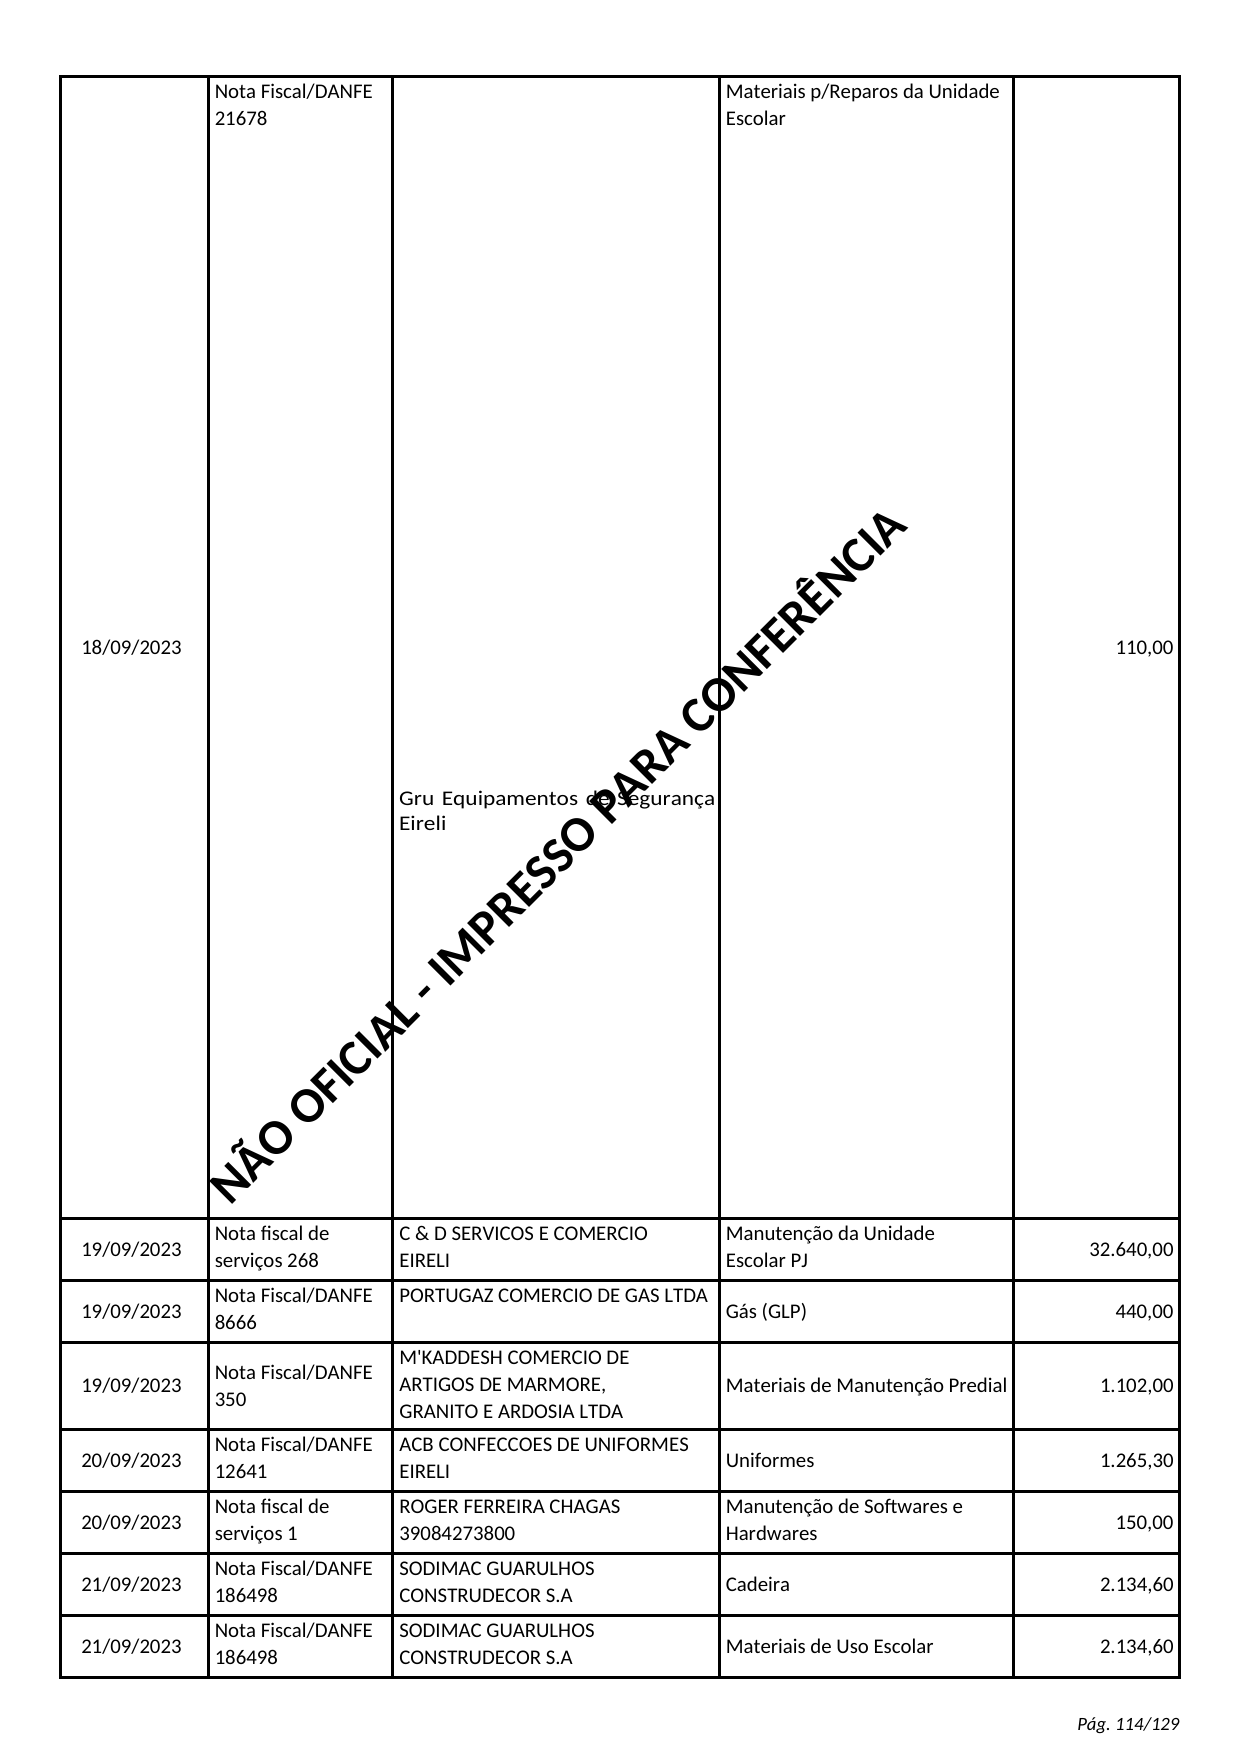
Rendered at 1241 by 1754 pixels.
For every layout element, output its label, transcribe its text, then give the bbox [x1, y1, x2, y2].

table_cell M'KADDESH COMERCIO DE ARTIGOS DE MARMORE, GRANITO E ARDOSIA LTDA [394, 1344, 718, 1428]
table_cell [708, 684, 718, 705]
table_cell Nota Fiscal/DANFE 186498 [210, 1555, 391, 1614]
table_cell 21/09/2023 [62, 1617, 207, 1676]
table_cell 1.265,30 [1015, 1431, 1178, 1490]
table_cell 19/09/2023 [62, 1220, 207, 1279]
table_cell 32.640,00 [1015, 1220, 1178, 1279]
table_cell 19/09/2023 [62, 1282, 207, 1341]
table_cell ROGER FERREIRA CHAGAS 39084273800 [394, 1493, 718, 1552]
table_cell 20/09/2023 [62, 1493, 207, 1552]
table_cell SODIMAC GUARULHOS CONSTRUDECOR S.A [394, 1617, 718, 1676]
table_cell 2.134,60 [1015, 1555, 1178, 1614]
table_cell 110,00 [1015, 78, 1178, 1217]
table_cell Gás (GLP) [721, 1282, 1012, 1341]
table_cell 19/09/2023 [62, 1344, 207, 1428]
table_cell Nota Fiscal/DANFE 186498 [210, 1617, 391, 1676]
table_cell Nota fiscal de serviços 1 [210, 1493, 391, 1552]
table_cell 20/09/2023 [62, 1431, 207, 1490]
table_cell 18/09/2023 [62, 78, 207, 1217]
table_cell 150,00 [1015, 1493, 1178, 1552]
table_cell Nota Fiscal/DANFE 21678 [210, 78, 391, 1217]
table_cell Nota fiscal de serviços 268 [210, 1220, 391, 1279]
table_cell Nota Fiscal/DANFE 350 [210, 1344, 391, 1428]
table_cell 2.134,60 [1015, 1617, 1178, 1676]
table_cell Materiais p/Reparos da Unidade Escolar [721, 78, 1012, 1217]
table_cell 440,00 [1015, 1282, 1178, 1341]
table_cell Materiais de Uso Escolar [721, 1617, 1012, 1676]
table_cell SODIMAC GUARULHOS CONSTRUDECOR S.A [394, 1555, 718, 1614]
table_cell C & D SERVICOS E COMERCIO EIRELI [394, 1220, 718, 1279]
table_cell 21/09/2023 [62, 1555, 207, 1614]
table_cell Manutenção da Unidade Escolar PJ [721, 1220, 1012, 1279]
table_cell Cadeira [721, 1555, 1012, 1614]
table_cell [394, 78, 718, 1217]
table_cell 1.102,00 [1015, 1344, 1178, 1428]
table_cell ACB CONFECCOES DE UNIFORMES EIRELI [394, 1431, 718, 1490]
table_cell PORTUGAZ COMERCIO DE GAS LTDA [394, 1282, 718, 1341]
table_cell Nota Fiscal/DANFE 8666 [210, 1282, 391, 1341]
table_cell Uniformes [721, 1431, 1012, 1490]
table_cell Materiais de Manutenção Predial [721, 1344, 1012, 1428]
table_cell Nota Fiscal/DANFE 12641 [210, 1431, 391, 1490]
table_cell Manutenção de Softwares e Hardwares [721, 1493, 1012, 1552]
